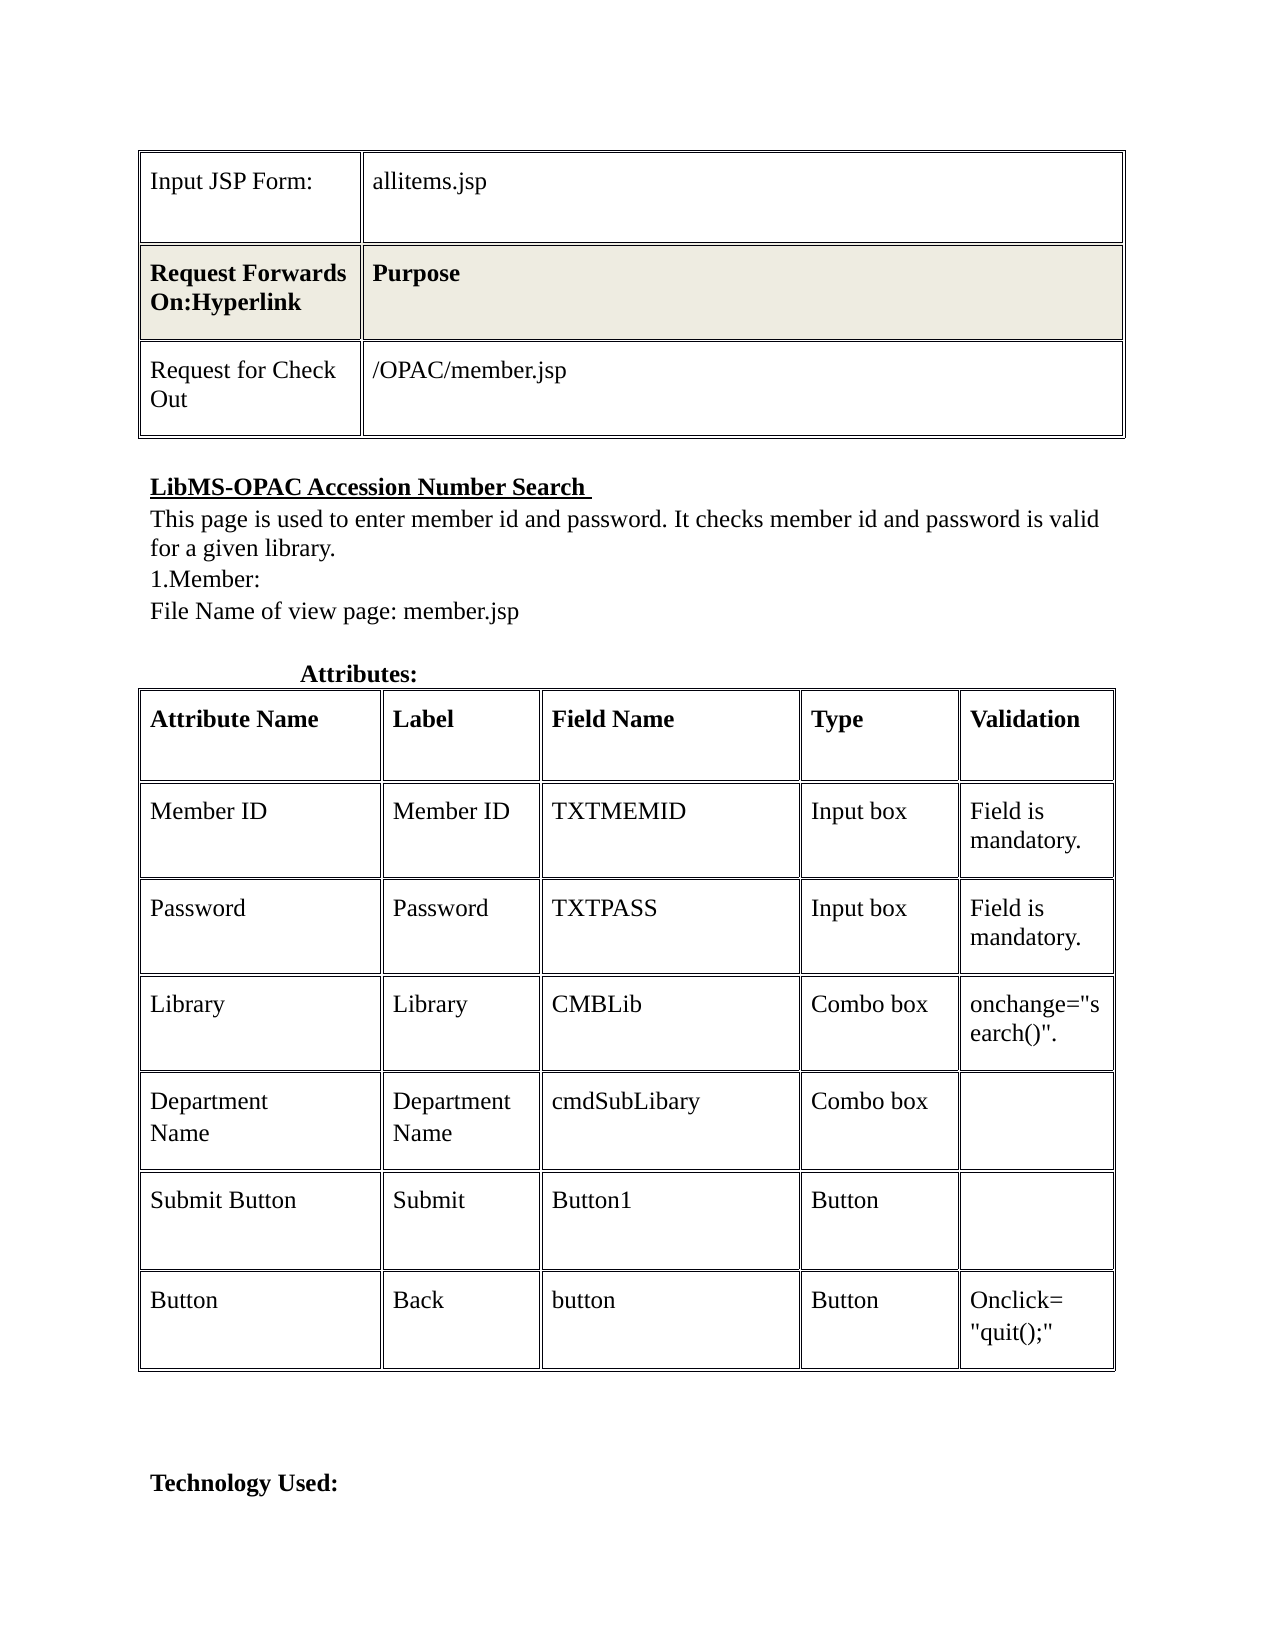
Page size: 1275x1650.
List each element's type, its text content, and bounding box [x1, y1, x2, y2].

table_cell Combo box [802, 1073, 958, 1169]
table_cell Input box [802, 880, 958, 973]
table_cell Field is mandatory. [961, 784, 1113, 877]
text LibMS-OPAC Accession Number Search [150, 472, 1125, 501]
table_cell Field is mandatory. [961, 880, 1113, 973]
table_header allitems.jsp [364, 153, 1122, 242]
table_header Type [802, 691, 958, 780]
table_cell Member ID [141, 784, 380, 877]
text Technology Used: [150, 1468, 1125, 1497]
table_header Input JSP Form: [141, 153, 360, 242]
table_cell Onclick= "quit();" [961, 1272, 1113, 1368]
table_cell Button [802, 1173, 958, 1269]
table_cell Department Name [141, 1073, 380, 1169]
table_cell Button1 [543, 1173, 799, 1269]
table_cell Back [384, 1272, 539, 1368]
table_cell TXTPASS [543, 880, 799, 973]
text This page is used to enter member id and password. It checks member id and password is valid for a given library. [150, 504, 1125, 561]
table_cell Submit Button [141, 1173, 380, 1269]
table_cell Purpose [364, 246, 1122, 339]
table_cell Member ID [384, 784, 539, 877]
table_cell onchange="search()". [961, 977, 1113, 1070]
text 1.Member: [150, 564, 1125, 593]
table_cell /OPAC/member.jsp [364, 342, 1122, 435]
table_header Attribute Name [141, 691, 380, 780]
table_cell Password [384, 880, 539, 973]
table_cell Library [141, 977, 380, 1070]
table_cell CMBLib [543, 977, 799, 1070]
table_cell Input box [802, 784, 958, 877]
table_header Label [384, 691, 539, 780]
table_cell TXTMEMID [543, 784, 799, 877]
text File Name of view page: member.jsp [150, 596, 1125, 625]
table_cell button [543, 1272, 799, 1368]
table_cell Submit [384, 1173, 539, 1269]
text Attributes: [300, 659, 1125, 688]
table_cell Combo box [802, 977, 958, 1070]
table_cell Request for Check Out [141, 342, 360, 435]
table_cell [961, 1173, 1113, 1269]
table_header Field Name [543, 691, 799, 780]
table_cell Button [802, 1272, 958, 1368]
table_cell cmdSubLibary [543, 1073, 799, 1169]
table_cell Request Forwards On:Hyperlink [141, 246, 360, 339]
table_cell Button [141, 1272, 380, 1368]
table_cell Library [384, 977, 539, 1070]
table_cell [961, 1073, 1113, 1169]
table_cell Password [141, 880, 380, 973]
table_cell Department Name [384, 1073, 539, 1169]
table_header Validation [961, 691, 1113, 780]
